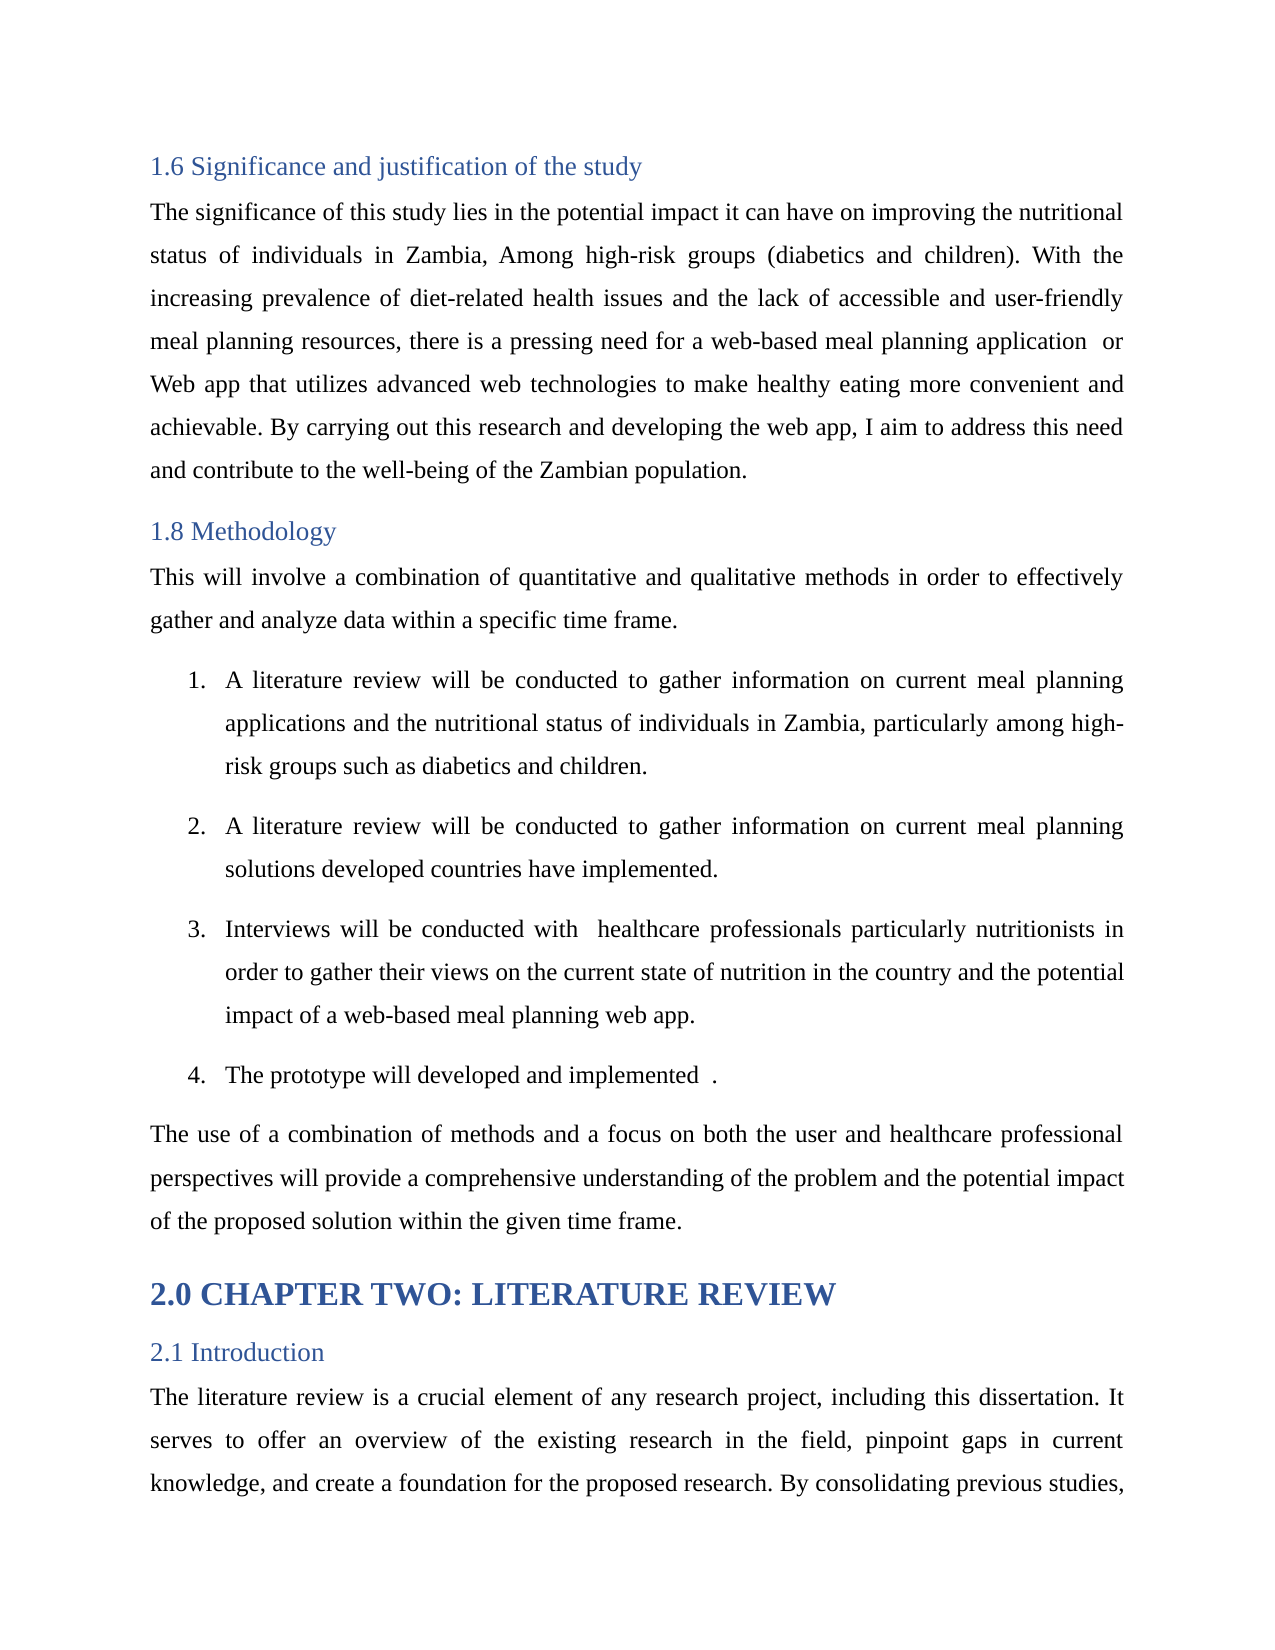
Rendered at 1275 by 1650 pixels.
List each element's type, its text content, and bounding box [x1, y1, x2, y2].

subtitle 2.1 Introduction [150, 1336, 1125, 1367]
list A literature review will be conducted to gather information on current meal planning applications and the nutritional status of individuals in Zambia, particularly among high-risk groups such as diabetics and children. [187, 665, 1125, 780]
text The literature review is a crucial element of any research project, including this dissertation. It serves to offer an overview of the existing research in the field, pinpoint gaps in current knowledge, and create a foundation for the proposed research. By consolidating previous studies, [150, 1382, 1125, 1497]
text This will involve a combination of quantitative and qualitative methods in order to effectively gather and analyze data within a specific time frame. [150, 562, 1125, 634]
subtitle 1.6 Significance and justification of the study [150, 150, 1125, 181]
list Interviews will be conducted with healthcare professionals particularly nutritionists in order to gather their views on the current state of nutrition in the country and the potential impact of a web-based meal planning web app. [187, 914, 1125, 1029]
subtitle 2.0 CHAPTER TWO: LITERATURE REVIEW [150, 1274, 1125, 1312]
text The significance of this study lies in the potential impact it can have on improving the nutritional status of individuals in Zambia, Among high-risk groups (diabetics and children). With the increasing prevalence of diet-related health issues and the lack of accessible and user-friendly meal planning resources, there is a pressing need for a web-based meal planning application or Web app that utilizes advanced web technologies to make healthy eating more convenient and achievable. By carrying out this research and developing the web app, I aim to address this need and contribute to the well-being of the Zambian population. [150, 197, 1125, 484]
list The prototype will developed and implemented . [187, 1060, 1125, 1088]
subtitle 1.8 Methodology [150, 515, 1125, 546]
list A literature review will be conducted to gather information on current meal planning solutions developed countries have implemented. [187, 811, 1125, 883]
text The use of a combination of methods and a focus on both the user and healthcare professional perspectives will provide a comprehensive understanding of the problem and the potential impact of the proposed solution within the given time frame. [150, 1119, 1125, 1234]
